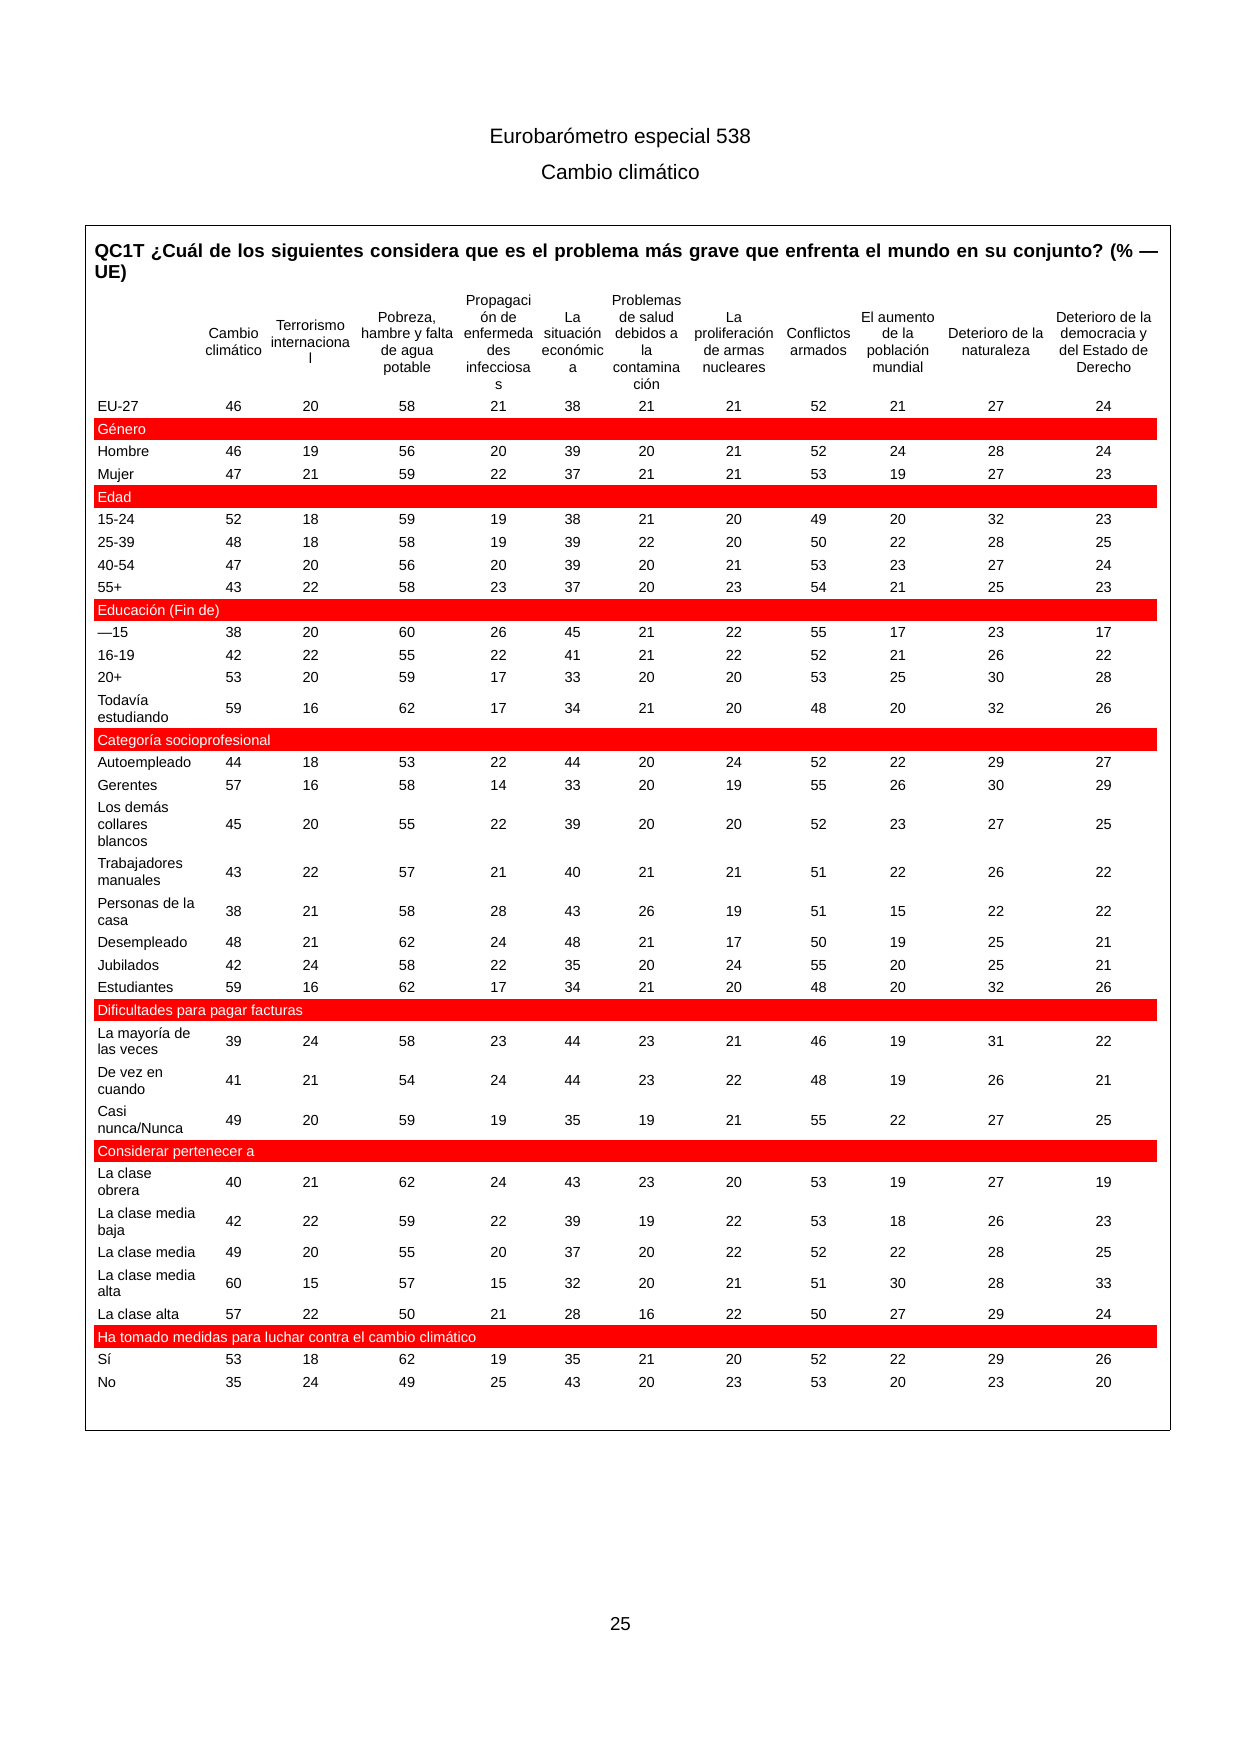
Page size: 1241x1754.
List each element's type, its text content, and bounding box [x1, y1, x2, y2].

table_cell 21 [460, 1303, 537, 1325]
table_cell 21 [684, 1021, 783, 1061]
table_cell 47 [200, 553, 267, 576]
table_cell 18 [267, 1348, 354, 1371]
table_cell 26 [460, 621, 537, 644]
table_cell 55 [783, 774, 853, 796]
table_cell 39 [537, 553, 608, 576]
table_cell 18 [267, 751, 354, 773]
table_cell Jubilados [94, 954, 200, 976]
table_cell 27 [1050, 751, 1157, 773]
table_cell 33 [537, 666, 608, 689]
table_cell 22 [684, 1303, 783, 1325]
table_cell 43 [537, 1162, 608, 1201]
table_cell 26 [942, 1061, 1049, 1100]
table_cell 19 [1050, 1162, 1157, 1201]
table_cell 19 [609, 1100, 684, 1139]
table_cell 14 [460, 774, 537, 796]
table_cell 21 [684, 1100, 783, 1139]
table_cell 20+ [94, 666, 200, 689]
table_cell 21 [684, 553, 783, 576]
table_cell 21 [684, 395, 783, 418]
table_cell 20 [609, 1241, 684, 1263]
table_cell 17 [1050, 621, 1157, 644]
table_cell 21 [609, 1348, 684, 1371]
table_cell 18 [267, 531, 354, 553]
table_cell 22 [460, 796, 537, 852]
table_cell 62 [354, 931, 460, 953]
table_cell 58 [354, 531, 460, 553]
table_header El aumento de la población mundial [854, 289, 942, 395]
table_cell 37 [537, 576, 608, 598]
table_cell 22 [854, 852, 942, 892]
table_cell 23 [1050, 1201, 1157, 1241]
table_cell 28 [537, 1303, 608, 1325]
table_cell Estudiantes [94, 976, 200, 999]
table_cell 26 [1050, 689, 1157, 728]
table_cell 57 [200, 1303, 267, 1325]
table_cell 48 [537, 931, 608, 953]
text QC1T ¿Cuál de los siguientes considera que es el problema más grave que enfrenta el mundo en su conjunto? (% — UE) [94, 239, 1161, 283]
table_cell 53 [200, 1348, 267, 1371]
table_cell 29 [1050, 774, 1157, 796]
table_cell 23 [854, 796, 942, 852]
table_cell Los demás collares blancos [94, 796, 200, 852]
table_cell 23 [609, 1021, 684, 1061]
table_cell 25 [1050, 796, 1157, 852]
table_cell 20 [684, 976, 783, 999]
table_cell 21 [460, 395, 537, 418]
table_cell Género [94, 418, 1157, 440]
table_cell 50 [783, 1303, 853, 1325]
table_cell 20 [609, 1264, 684, 1303]
table_cell La clase media alta [94, 1264, 200, 1303]
table_cell 22 [460, 463, 537, 485]
table_cell 22 [460, 954, 537, 976]
table_cell 25-39 [94, 531, 200, 553]
table_cell 49 [200, 1100, 267, 1139]
table_cell 22 [684, 1241, 783, 1263]
table_cell 20 [267, 395, 354, 418]
table_cell 19 [684, 892, 783, 931]
table_cell 56 [354, 440, 460, 463]
table_cell 20 [267, 1100, 354, 1139]
table_cell 20 [609, 954, 684, 976]
table_cell 33 [1050, 1264, 1157, 1303]
table_cell 20 [460, 553, 537, 576]
table_cell 22 [267, 576, 354, 598]
table_cell 46 [783, 1021, 853, 1061]
table_cell 20 [609, 440, 684, 463]
table_cell 32 [942, 508, 1049, 531]
table_cell 22 [942, 892, 1049, 931]
table_cell 26 [942, 852, 1049, 892]
table_cell 50 [354, 1303, 460, 1325]
table_cell Desempleado [94, 931, 200, 953]
table_cell 28 [942, 531, 1049, 553]
table_cell 35 [537, 1348, 608, 1371]
table_cell 20 [684, 796, 783, 852]
table_cell 35 [537, 1100, 608, 1139]
table_cell 40 [537, 852, 608, 892]
table_cell 35 [200, 1371, 267, 1393]
table_cell —15 [94, 621, 200, 644]
table_cell 20 [267, 666, 354, 689]
table_cell 28 [942, 440, 1049, 463]
table_cell Dificultades para pagar facturas [94, 999, 1157, 1021]
table_cell 23 [854, 553, 942, 576]
table_cell 58 [354, 576, 460, 598]
table_cell 55 [783, 621, 853, 644]
table_cell 25 [854, 666, 942, 689]
table_cell 21 [609, 621, 684, 644]
table_header Deterioro de la democracia y del Estado de Derecho [1050, 289, 1157, 395]
table_cell 27 [942, 1162, 1049, 1201]
table_cell 50 [783, 931, 853, 953]
table_cell 24 [854, 440, 942, 463]
table_cell 22 [460, 751, 537, 773]
table_cell 52 [783, 395, 853, 418]
table_cell 21 [609, 395, 684, 418]
table_cell 21 [609, 644, 684, 666]
table_cell 15-24 [94, 508, 200, 531]
table_cell 21 [609, 689, 684, 728]
table_cell 22 [609, 531, 684, 553]
table_cell 58 [354, 892, 460, 931]
table_cell 51 [783, 1264, 853, 1303]
table_cell 42 [200, 1201, 267, 1241]
table_cell 25 [1050, 531, 1157, 553]
table_cell 38 [537, 508, 608, 531]
table_cell 22 [1050, 1021, 1157, 1061]
table_cell 40-54 [94, 553, 200, 576]
table_cell 34 [537, 976, 608, 999]
table_cell EU-27 [94, 395, 200, 418]
table_cell 20 [460, 440, 537, 463]
table_cell 21 [1050, 931, 1157, 953]
table_cell 23 [609, 1061, 684, 1100]
table_cell 22 [1050, 644, 1157, 666]
table_cell 59 [354, 1201, 460, 1241]
table_cell 16 [267, 976, 354, 999]
table_cell La clase obrera [94, 1162, 200, 1201]
table_cell 55+ [94, 576, 200, 598]
table_cell 59 [354, 1100, 460, 1139]
table_cell 51 [783, 892, 853, 931]
table_cell 53 [783, 553, 853, 576]
table_cell 37 [537, 1241, 608, 1263]
table_cell 24 [460, 931, 537, 953]
table_cell 24 [1050, 553, 1157, 576]
table_cell 22 [267, 852, 354, 892]
table_cell 24 [267, 1021, 354, 1061]
table_cell 41 [537, 644, 608, 666]
table_cell 53 [783, 1162, 853, 1201]
table_cell 21 [267, 1162, 354, 1201]
table_cell 50 [783, 531, 853, 553]
table_cell 26 [942, 1201, 1049, 1241]
table_cell 56 [354, 553, 460, 576]
table_cell Hombre [94, 440, 200, 463]
table_cell 57 [354, 1264, 460, 1303]
table_cell 19 [460, 1100, 537, 1139]
table_cell 53 [783, 666, 853, 689]
table_cell 20 [609, 751, 684, 773]
table_cell 55 [354, 1241, 460, 1263]
table_cell 17 [460, 689, 537, 728]
table_cell 58 [354, 395, 460, 418]
table_cell 54 [354, 1061, 460, 1100]
table_cell 19 [267, 440, 354, 463]
table_cell No [94, 1371, 200, 1393]
table_cell 43 [537, 892, 608, 931]
table_cell 58 [354, 1021, 460, 1061]
table_cell 27 [942, 553, 1049, 576]
table_cell 44 [537, 1021, 608, 1061]
table_cell 52 [783, 1241, 853, 1263]
table_cell 21 [1050, 1061, 1157, 1100]
table_cell 30 [942, 774, 1049, 796]
table_cell 21 [609, 508, 684, 531]
table_cell 52 [783, 796, 853, 852]
table_cell 22 [1050, 892, 1157, 931]
table_cell 59 [200, 689, 267, 728]
table_cell 16 [267, 689, 354, 728]
table_cell 49 [783, 508, 853, 531]
table_cell 42 [200, 954, 267, 976]
table_cell 20 [609, 774, 684, 796]
table_cell 22 [854, 1241, 942, 1263]
table_cell 26 [854, 774, 942, 796]
table_cell 24 [1050, 395, 1157, 418]
table_cell 22 [460, 1201, 537, 1241]
table_cell Sí [94, 1348, 200, 1371]
table_cell 23 [609, 1162, 684, 1201]
table_cell 30 [854, 1264, 942, 1303]
table_cell 21 [267, 463, 354, 485]
table_cell 47 [200, 463, 267, 485]
table_cell 28 [942, 1241, 1049, 1263]
table_header Conflictos armados [783, 289, 853, 395]
table_cell 21 [854, 395, 942, 418]
table_cell 33 [537, 774, 608, 796]
table_cell 55 [354, 796, 460, 852]
table_cell 24 [460, 1061, 537, 1100]
table_header La situación económica [537, 289, 608, 395]
table_cell 62 [354, 689, 460, 728]
table_cell 44 [200, 751, 267, 773]
table_cell 30 [942, 666, 1049, 689]
table_cell 23 [684, 576, 783, 598]
table_cell 29 [942, 751, 1049, 773]
table_cell 19 [854, 931, 942, 953]
table_cell Ha tomado medidas para luchar contra el cambio climático [94, 1325, 1157, 1348]
table_cell 48 [783, 689, 853, 728]
table_cell 25 [1050, 1100, 1157, 1139]
table_cell 48 [783, 1061, 853, 1100]
table_cell Todavía estudiando [94, 689, 200, 728]
table_header Propagación de enfermedades infecciosas [460, 289, 537, 395]
table_cell 55 [783, 1100, 853, 1139]
table_cell 20 [267, 1241, 354, 1263]
table_cell 23 [460, 1021, 537, 1061]
table_cell 19 [854, 1162, 942, 1201]
table_cell 17 [684, 931, 783, 953]
table_cell 24 [1050, 440, 1157, 463]
table_cell 19 [460, 508, 537, 531]
table_cell 17 [854, 621, 942, 644]
table_cell 21 [267, 1061, 354, 1100]
table_cell 21 [854, 576, 942, 598]
table_cell 19 [854, 1061, 942, 1100]
table_cell 49 [200, 1241, 267, 1263]
table_cell 52 [200, 508, 267, 531]
table_cell 32 [537, 1264, 608, 1303]
table_cell 60 [354, 621, 460, 644]
table_cell De vez en cuando [94, 1061, 200, 1100]
table_cell 21 [684, 1264, 783, 1303]
table_cell 25 [942, 931, 1049, 953]
table_cell 62 [354, 976, 460, 999]
table_header Pobreza, hambre y falta de agua potable [354, 289, 460, 395]
table_cell Educación (Fin de) [94, 599, 1157, 621]
table_cell 57 [200, 774, 267, 796]
table_cell 15 [267, 1264, 354, 1303]
table_cell 22 [267, 1201, 354, 1241]
table_cell 24 [460, 1162, 537, 1201]
table_cell 41 [200, 1061, 267, 1100]
table_cell 32 [942, 689, 1049, 728]
table_cell 20 [267, 621, 354, 644]
table_cell 25 [942, 576, 1049, 598]
table_cell 25 [942, 954, 1049, 976]
table_cell 32 [942, 976, 1049, 999]
table_cell 52 [783, 644, 853, 666]
table_header [94, 289, 200, 395]
table_header Terrorismo internacional [267, 289, 354, 395]
table_cell 35 [537, 954, 608, 976]
table_cell Considerar pertenecer a [94, 1140, 1157, 1162]
table_cell 24 [267, 1371, 354, 1393]
table_cell 21 [1050, 954, 1157, 976]
table_cell 44 [537, 1061, 608, 1100]
table_cell 25 [1050, 1241, 1157, 1263]
table_cell 22 [267, 1303, 354, 1325]
table_cell 23 [1050, 463, 1157, 485]
table_cell 22 [684, 644, 783, 666]
table_cell 21 [267, 931, 354, 953]
table_cell 15 [460, 1264, 537, 1303]
table_cell La clase media [94, 1241, 200, 1263]
table_cell Categoría socioprofesional [94, 728, 1157, 751]
table_cell 17 [460, 976, 537, 999]
table_cell 43 [200, 852, 267, 892]
table_cell 39 [537, 796, 608, 852]
table_cell 16 [609, 1303, 684, 1325]
table_cell 53 [200, 666, 267, 689]
table_cell 19 [460, 531, 537, 553]
table_cell 62 [354, 1348, 460, 1371]
table_cell 22 [460, 644, 537, 666]
table_cell 39 [537, 531, 608, 553]
table_cell 52 [783, 440, 853, 463]
table_cell 23 [942, 621, 1049, 644]
table_cell 19 [684, 774, 783, 796]
table_cell 21 [609, 463, 684, 485]
table_cell 18 [267, 508, 354, 531]
table_cell 26 [609, 892, 684, 931]
table_cell 20 [267, 553, 354, 576]
table_cell 54 [783, 576, 853, 598]
table_cell 15 [854, 892, 942, 931]
table_cell 38 [537, 395, 608, 418]
table_cell 55 [354, 644, 460, 666]
table_cell 28 [1050, 666, 1157, 689]
table_cell 39 [537, 440, 608, 463]
table_cell 20 [609, 666, 684, 689]
table_cell La mayoría de las veces [94, 1021, 200, 1061]
table_cell 26 [1050, 976, 1157, 999]
table_cell Casi nunca/Nunca [94, 1100, 200, 1139]
table_cell 51 [783, 852, 853, 892]
table_cell 24 [684, 954, 783, 976]
table_cell 21 [684, 852, 783, 892]
table_cell 20 [609, 553, 684, 576]
table_cell 53 [783, 1201, 853, 1241]
table_cell 20 [684, 531, 783, 553]
table_cell 20 [684, 1162, 783, 1201]
table_cell 29 [942, 1303, 1049, 1325]
table_cell 22 [854, 1348, 942, 1371]
table_cell 20 [684, 508, 783, 531]
table_cell 59 [354, 463, 460, 485]
table_cell 22 [854, 531, 942, 553]
table_cell 39 [537, 1201, 608, 1241]
table_cell 20 [609, 796, 684, 852]
table_cell 45 [200, 796, 267, 852]
table_cell 17 [460, 666, 537, 689]
table_cell 20 [684, 666, 783, 689]
table_cell 23 [1050, 508, 1157, 531]
table_cell 23 [942, 1371, 1049, 1393]
table_header La proliferación de armas nucleares [684, 289, 783, 395]
table_cell 23 [460, 576, 537, 598]
table_cell 31 [942, 1021, 1049, 1061]
table_cell 20 [854, 689, 942, 728]
table_cell 20 [460, 1241, 537, 1263]
table_cell 52 [783, 1348, 853, 1371]
table_cell 23 [1050, 576, 1157, 598]
table_cell 29 [942, 1348, 1049, 1371]
table_cell 53 [783, 1371, 853, 1393]
table_header Problemas de salud debidos a la contaminación [609, 289, 684, 395]
table_cell 24 [267, 954, 354, 976]
table_cell 45 [537, 621, 608, 644]
table_cell Gerentes [94, 774, 200, 796]
table_cell Edad [94, 485, 1157, 508]
table_header Deterioro de la naturaleza [942, 289, 1049, 395]
table_cell 38 [200, 621, 267, 644]
table_cell Trabajadores manuales [94, 852, 200, 892]
table_cell 53 [354, 751, 460, 773]
table_cell 59 [354, 666, 460, 689]
table_cell 59 [354, 508, 460, 531]
table_cell 21 [267, 892, 354, 931]
table_cell 20 [684, 689, 783, 728]
table_cell 48 [783, 976, 853, 999]
table_cell 27 [942, 463, 1049, 485]
table_cell 21 [684, 463, 783, 485]
table_cell 59 [200, 976, 267, 999]
table_cell 22 [267, 644, 354, 666]
table_cell 22 [684, 621, 783, 644]
table_cell 26 [1050, 1348, 1157, 1371]
table_cell 21 [854, 644, 942, 666]
table_cell 19 [854, 1021, 942, 1061]
table_cell 16-19 [94, 644, 200, 666]
table_cell 58 [354, 774, 460, 796]
table_cell 23 [684, 1371, 783, 1393]
table_cell 19 [460, 1348, 537, 1371]
table_cell 22 [684, 1061, 783, 1100]
table_cell 20 [854, 508, 942, 531]
table_cell Personas de la casa [94, 892, 200, 931]
table_cell 20 [609, 1371, 684, 1393]
table_cell 20 [1050, 1371, 1157, 1393]
table_cell 22 [854, 1100, 942, 1139]
table_cell Autoempleado [94, 751, 200, 773]
table_cell 27 [942, 796, 1049, 852]
table_cell 40 [200, 1162, 267, 1201]
table_cell 52 [783, 751, 853, 773]
table_cell 21 [609, 931, 684, 953]
table_cell 20 [684, 1348, 783, 1371]
table_cell 37 [537, 463, 608, 485]
table_cell 21 [460, 852, 537, 892]
table_cell 20 [854, 976, 942, 999]
table_cell 34 [537, 689, 608, 728]
table_cell La clase alta [94, 1303, 200, 1325]
table_cell 24 [684, 751, 783, 773]
table_cell 22 [1050, 852, 1157, 892]
table_cell 16 [267, 774, 354, 796]
table_cell 48 [200, 931, 267, 953]
table_cell 19 [609, 1201, 684, 1241]
table_cell 46 [200, 395, 267, 418]
table_cell 20 [609, 576, 684, 598]
table_cell 21 [684, 440, 783, 463]
table_cell 21 [609, 976, 684, 999]
table_cell 43 [537, 1371, 608, 1393]
table_cell 58 [354, 954, 460, 976]
table_cell La clase media baja [94, 1201, 200, 1241]
table_cell 27 [942, 1100, 1049, 1139]
table_cell 20 [854, 954, 942, 976]
table_cell 48 [200, 531, 267, 553]
table_cell 46 [200, 440, 267, 463]
table_cell 49 [354, 1371, 460, 1393]
table_cell 42 [200, 644, 267, 666]
table_header Cambio climático [200, 289, 267, 395]
table_cell 28 [460, 892, 537, 931]
table_cell 19 [854, 463, 942, 485]
table_cell 25 [460, 1371, 537, 1393]
table_cell 62 [354, 1162, 460, 1201]
table_cell 43 [200, 576, 267, 598]
table_cell 26 [942, 644, 1049, 666]
table_cell 44 [537, 751, 608, 773]
table_cell 22 [684, 1201, 783, 1241]
table_cell 57 [354, 852, 460, 892]
table_cell 24 [1050, 1303, 1157, 1325]
table_cell 27 [942, 395, 1049, 418]
table_cell 20 [854, 1371, 942, 1393]
table_cell Mujer [94, 463, 200, 485]
table_cell 21 [609, 852, 684, 892]
table_cell 22 [854, 751, 942, 773]
table_cell 27 [854, 1303, 942, 1325]
table_cell 60 [200, 1264, 267, 1303]
table_cell 20 [267, 796, 354, 852]
table_cell 28 [942, 1264, 1049, 1303]
table_cell 18 [854, 1201, 942, 1241]
table_cell 53 [783, 463, 853, 485]
table_cell 55 [783, 954, 853, 976]
table_cell 38 [200, 892, 267, 931]
table_cell 39 [200, 1021, 267, 1061]
